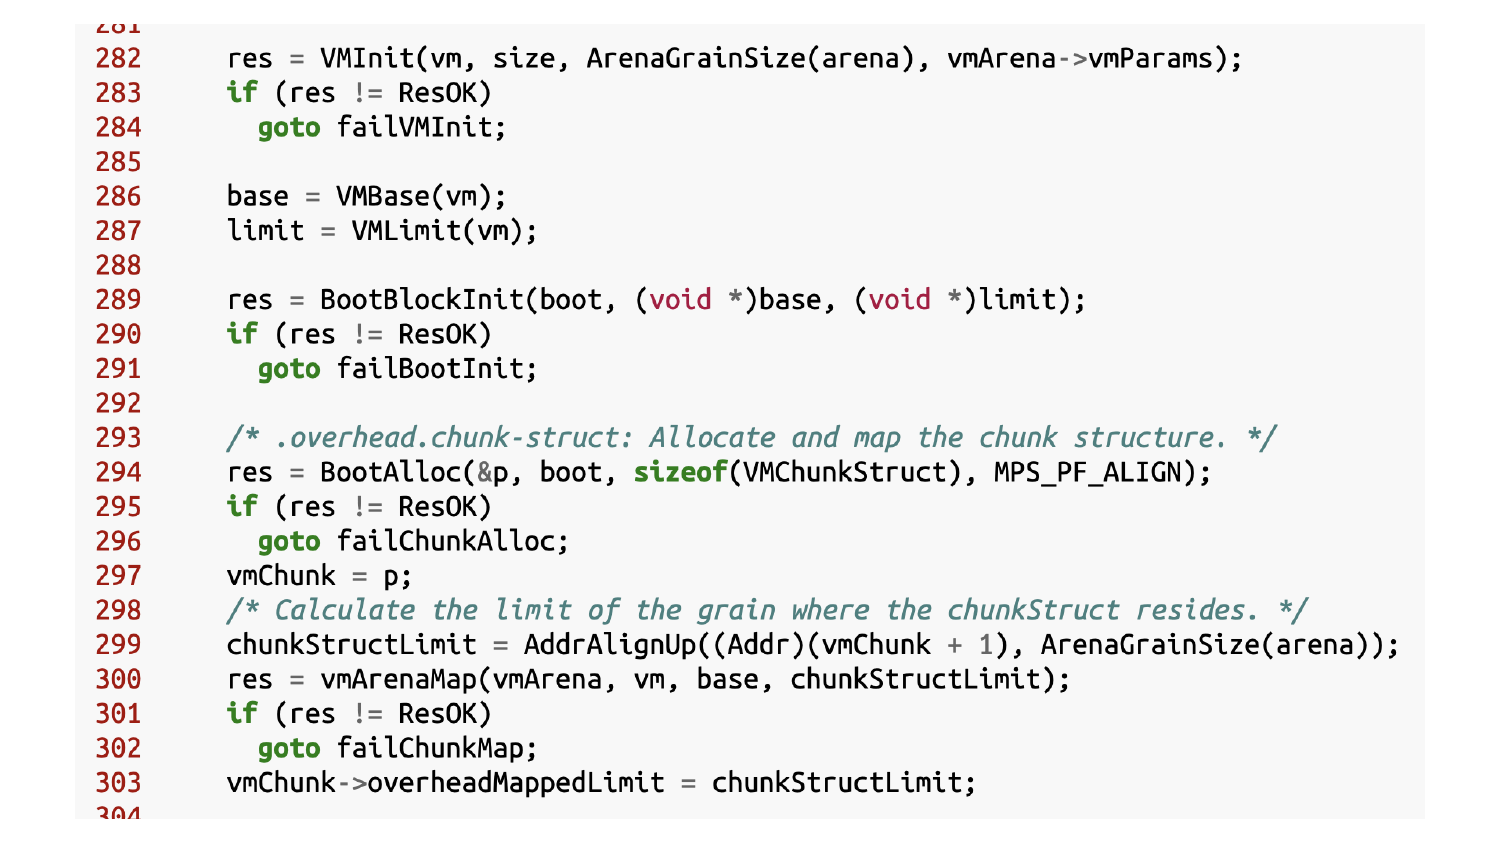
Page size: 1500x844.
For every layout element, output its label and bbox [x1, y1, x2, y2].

picture [75, 24, 1425, 819]
